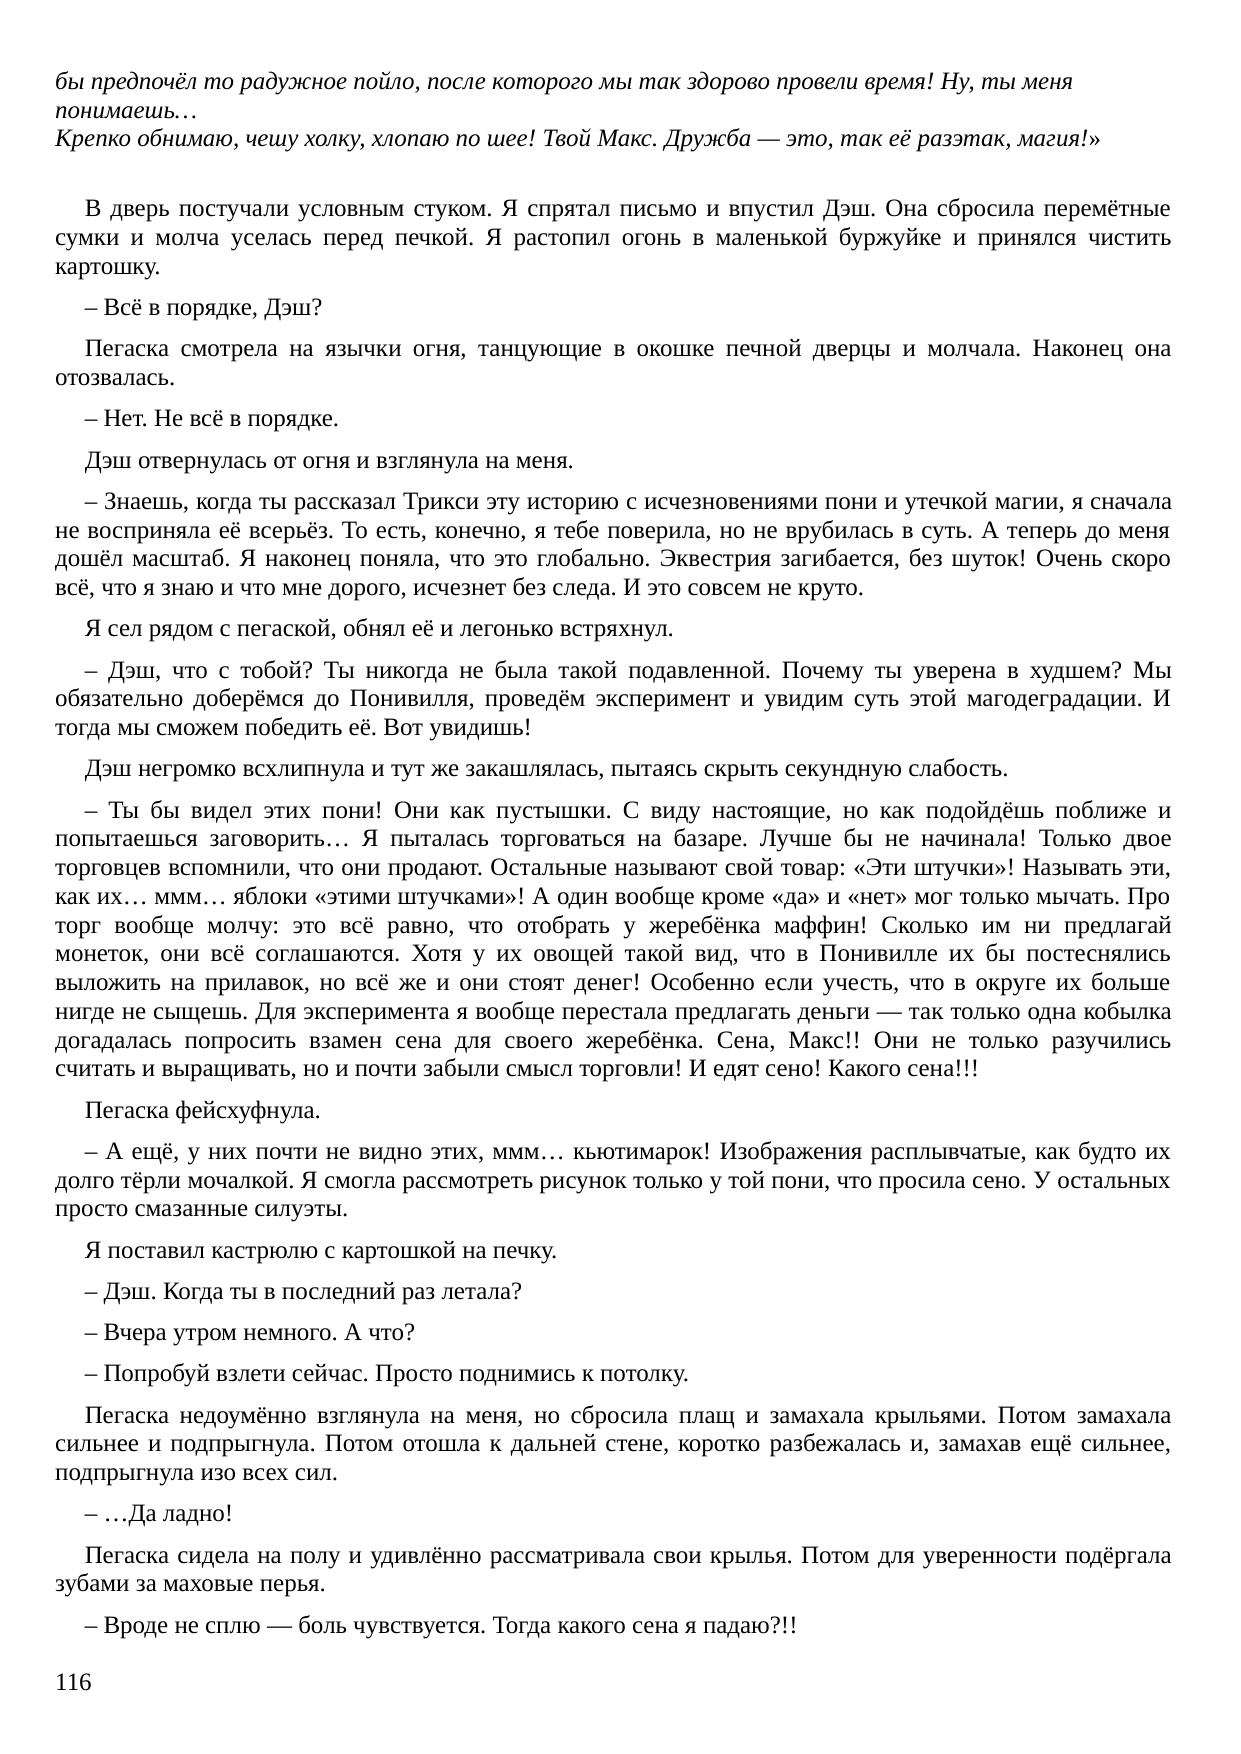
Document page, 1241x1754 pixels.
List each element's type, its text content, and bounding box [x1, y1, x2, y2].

text – Знаешь, когда ты рассказал Трикси эту историю с исчезновениями пони и утечкой магии, я сначала не восприняла её всерьёз. То есть, конечно, я тебе поверила, но не врубилась в суть. А теперь до меня дошёл масштаб. Я наконец поняла, что это глобально. Эквестрия загибается, без шуток! Очень скоро всё, что я знаю и что мне дорого, исчезнет без следа. И это совсем не круто. [55, 486, 1173, 601]
text Я сел рядом с пегаской, обнял её и легонько встряхнул. [55, 613, 1173, 642]
text – …Да ладно! [55, 1498, 1173, 1527]
text – Дэш, что с тобой? Ты никогда не была такой подавленной. Почему ты уверена в худшем? Мы обязательно доберёмся до Понивилля, проведём эксперимент и увидим суть этой магодеградации. И тогда мы сможем победить её. Вот увидишь! [55, 655, 1173, 741]
text – Вроде не сплю — боль чувствуется. Тогда какого сена я падаю?!! [55, 1610, 1173, 1638]
text Дэш отвернулась от огня и взглянула на меня. [55, 445, 1173, 473]
text бы предпочёл то радужное пойло, после которого мы так здорово провели время! Ну, ты меня понимаешь… [55, 66, 1173, 123]
text Пегаска фейсхуфнула. [55, 1095, 1173, 1123]
text Крепко обнимаю, чешу холку, хлопаю по шее! Твой Макс. Дружба — это, так её разэтак, магия!» [55, 123, 1173, 152]
text Пегаска недоумённо взглянула на меня, но сбросила плащ и замахала крыльями. Потом замахала сильнее и подпрыгнула. Потом отошла к дальней стене, коротко разбежалась и, замахав ещё сильнее, подпрыгнула изо всех сил. [55, 1400, 1173, 1486]
text – Вчера утром немного. А что? [55, 1317, 1173, 1346]
text – Ты бы видел этих пони! Они как пустышки. С виду настоящие, но как подойдёшь поближе и попытаешься заговорить… Я пыталась торговаться на базаре. Лучше бы не начинала! Только двое торговцев вспомнили, что они продают. Остальные называют свой товар: «Эти штучки»! Называть эти, как их… ммм… яблоки «этими штучками»! А один вообще кроме «да» и «нет» мог только мычать. Про торг вообще молчу: это всё равно, что отобрать у жеребёнка маффин! Сколько им ни предлагай монеток, они всё соглашаются. Хотя у их овощей такой вид, что в Понивилле их бы постеснялись выложить на прилавок, но всё же и они стоят денег! Особенно если учесть, что в округе их больше нигде не сыщешь. Для эксперимента я вообще перестала предлагать деньги — так только одна кобылка догадалась попросить взамен сена для своего жеребёнка. Сена, Макс!! Они не только разучились считать и выращивать, но и почти забыли смысл торговли! И едят сено! Какого сена!!! [55, 795, 1173, 1082]
text Пегаска сидела на полу и удивлённо рассматривала свои крылья. Потом для уверенности подёргала зубами за маховые перья. [55, 1540, 1173, 1597]
text Я поставил кастрюлю с картошкой на печку. [55, 1235, 1173, 1263]
text Дэш негромко всхлипнула и тут же закашлялась, пытаясь скрыть секундную слабость. [55, 753, 1173, 782]
text – А ещё, у них почти не видно этих, ммм… кьютимарок! Изображения расплывчатые, как будто их долго тёрли мочалкой. Я смогла рассмотреть рисунок только у той пони, что просила сено. У остальных просто смазанные силуэты. [55, 1136, 1173, 1222]
text Пегаска смотрела на язычки огня, танцующие в окошке печной дверцы и молчала. Наконец она отозвалась. [55, 333, 1173, 391]
text В дверь постучали условным стуком. Я спрятал письмо и впустил Дэш. Она сбросила перемётные сумки и молча уселась перед печкой. Я растопил огонь в маленькой буржуйке и принялся чистить картошку. [55, 193, 1173, 280]
text – Всё в порядке, Дэш? [55, 292, 1173, 321]
text – Попробуй взлети сейчас. Просто поднимись к потолку. [55, 1358, 1173, 1387]
text – Нет. Не всё в порядке. [55, 403, 1173, 432]
text – Дэш. Когда ты в последний раз летала? [55, 1276, 1173, 1305]
